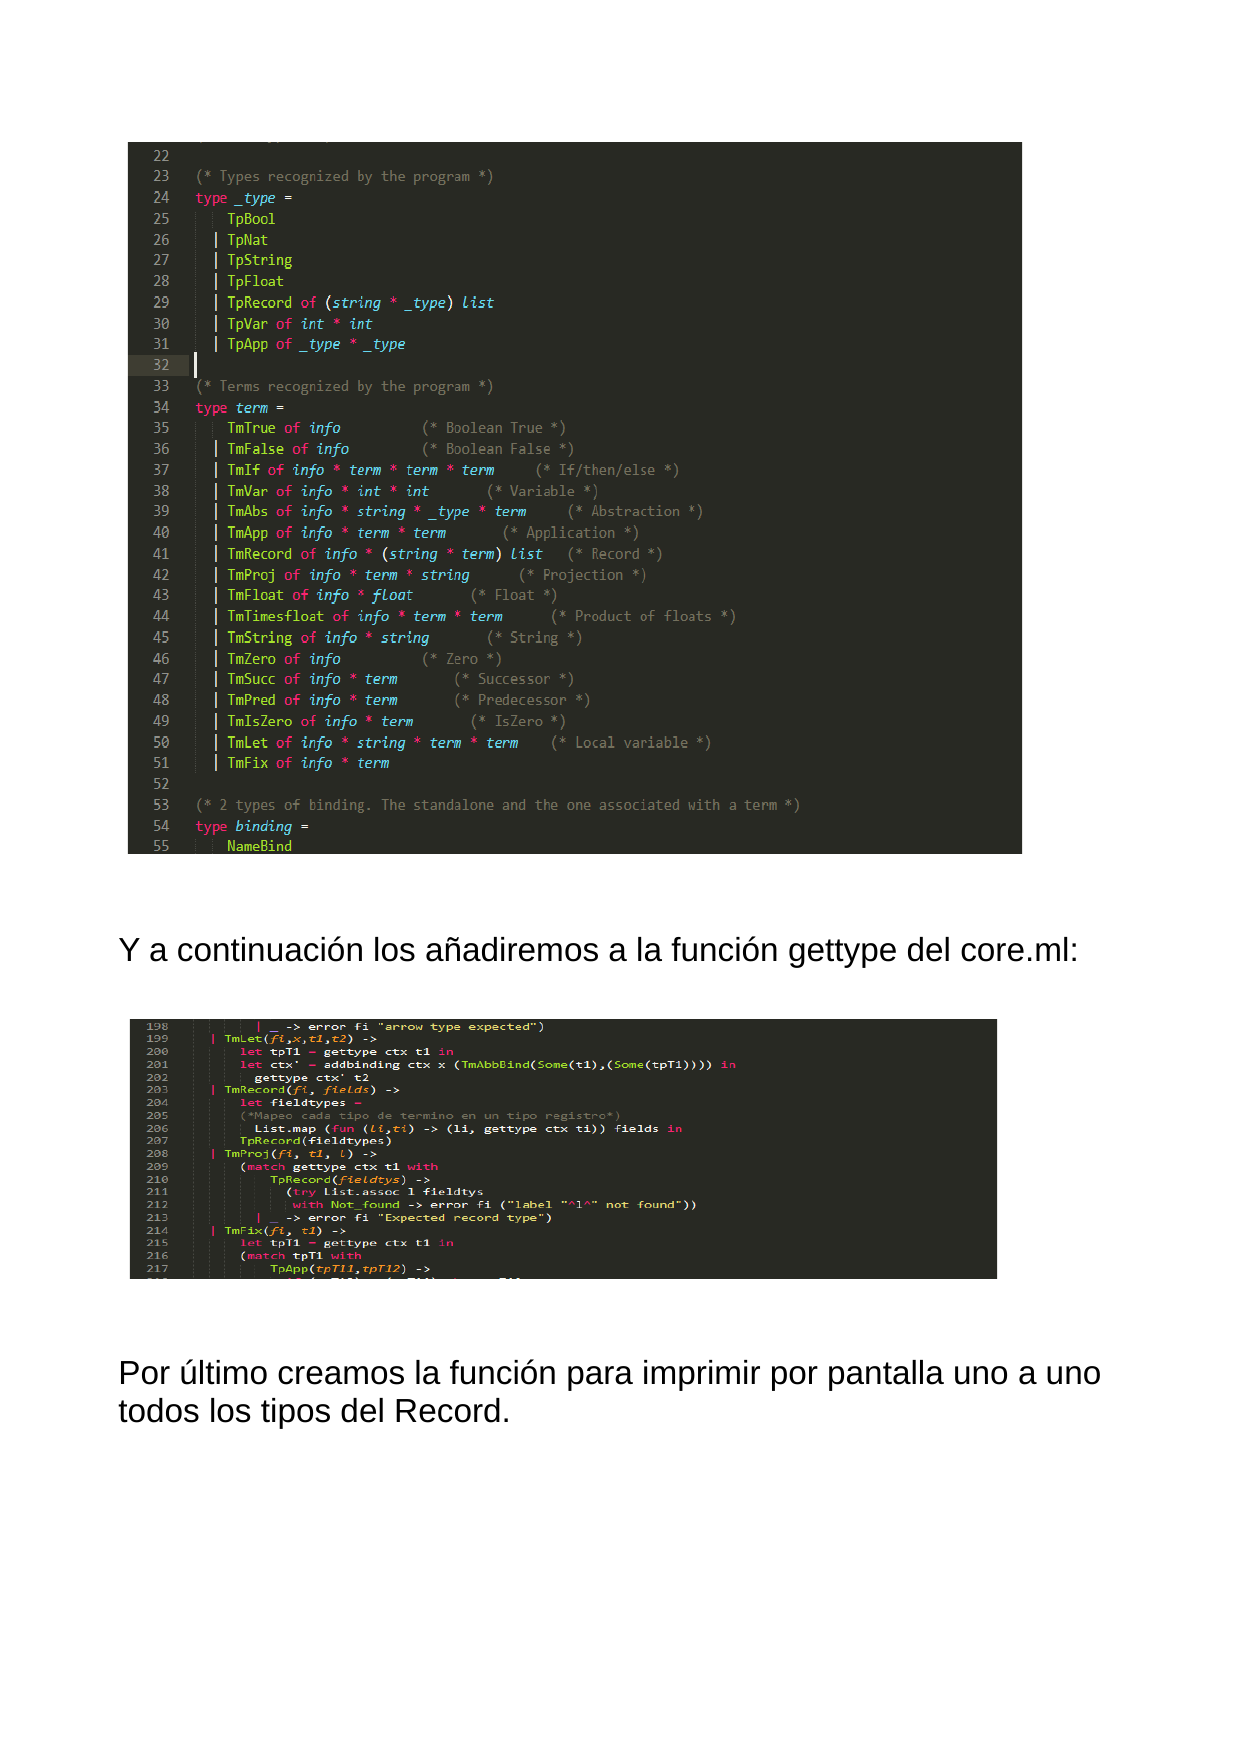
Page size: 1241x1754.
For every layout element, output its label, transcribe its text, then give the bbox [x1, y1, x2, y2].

text Por último creamos la función para imprimir por pantalla uno a uno todos los tipos del Record. [118, 1353, 1122, 1430]
text Y a continuación los añadiremos a la función gettype del core.ml: [118, 930, 1122, 969]
